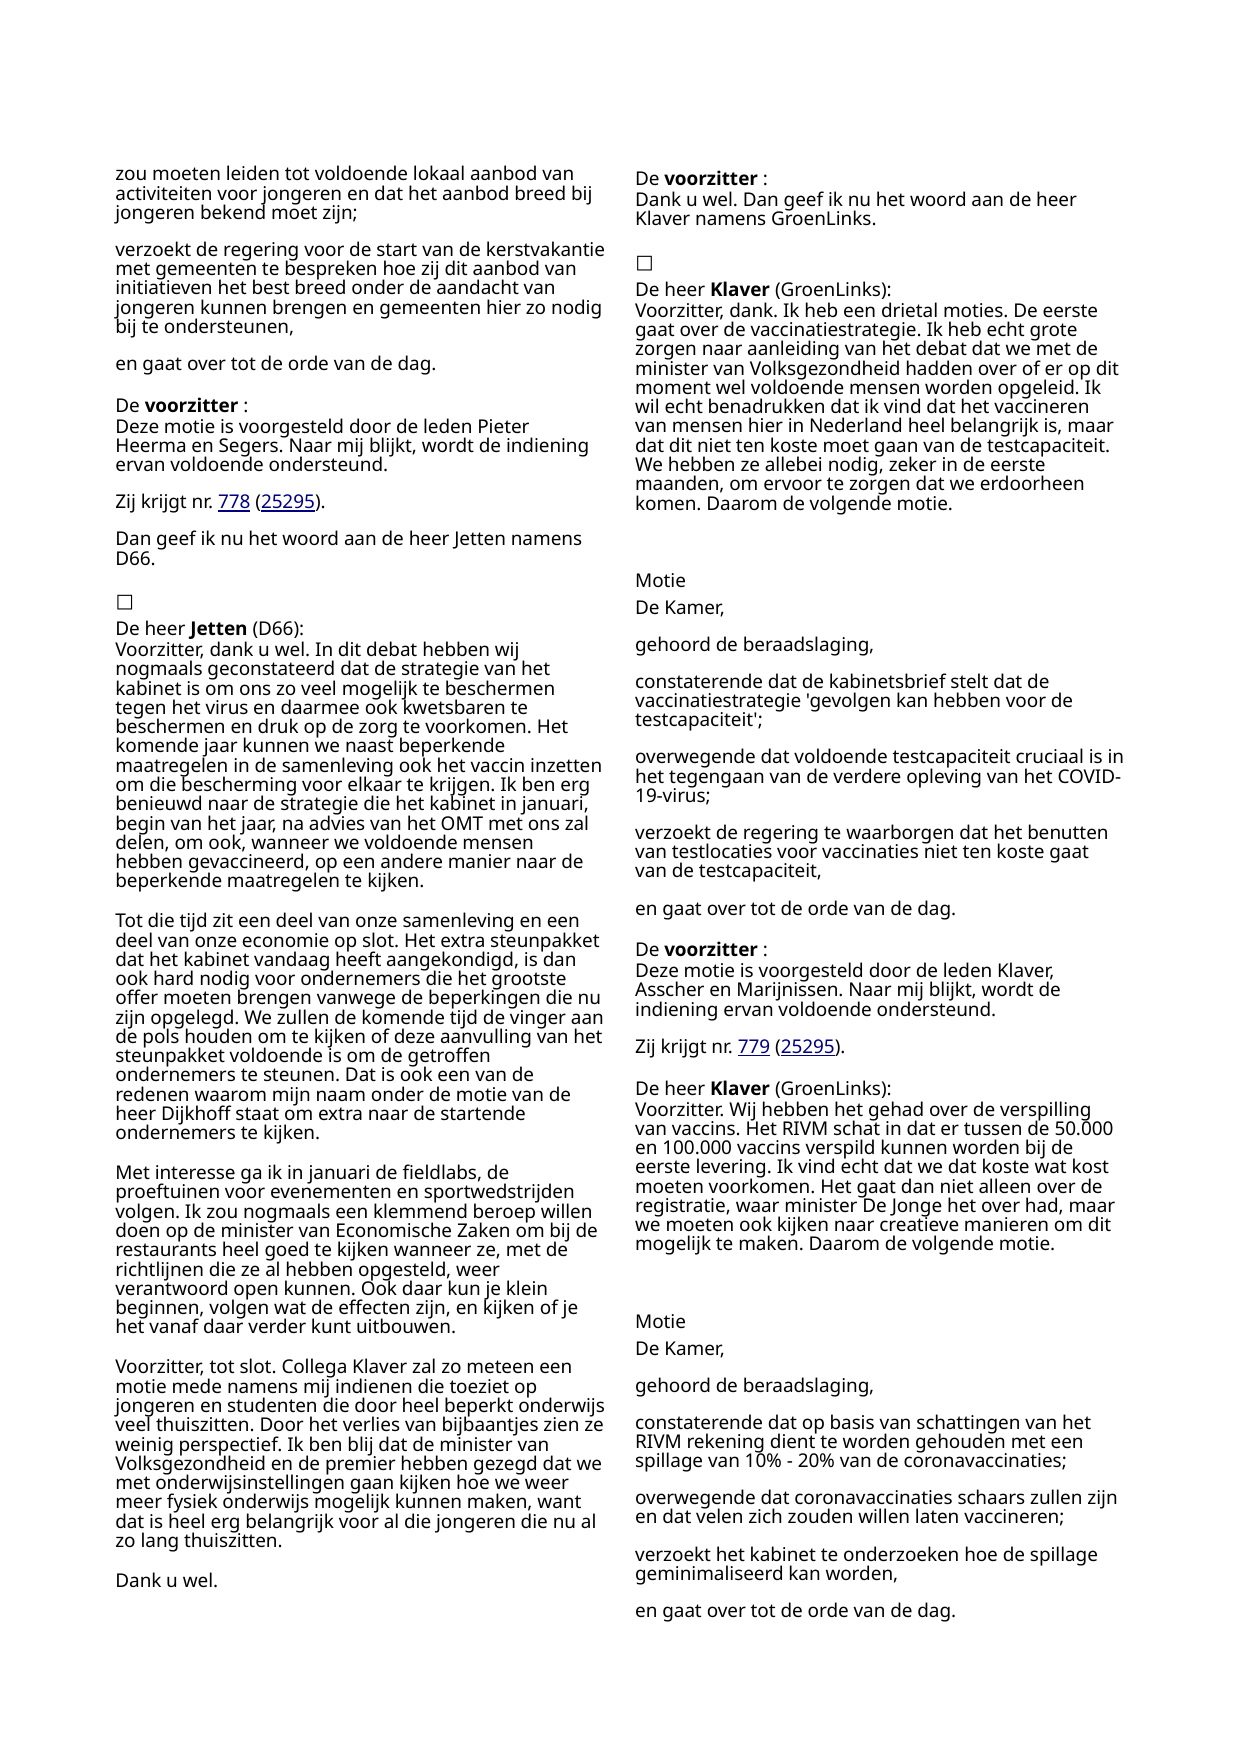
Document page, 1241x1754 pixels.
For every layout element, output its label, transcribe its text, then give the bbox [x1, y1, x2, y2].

text en gaat over tot de orde van de dag. [635, 899, 1125, 919]
text en gaat over tot de orde van de dag. [115, 355, 605, 374]
text constaterende dat op basis van schattingen van het RIVM rekening dient te worden gehouden met een spillage van 10% - 20% van de coronavaccinaties; [635, 1414, 1125, 1472]
text Met interesse ga ik in januari de fieldlabs, de proeftuinen voor evenementen en sportwedstrijden volgen. Ik zou nogmaals een klemmend beroep willen doen op de minister van Economische Zaken om bij de restaurants heel goed te kijken wanneer ze, met de richtlijnen die ze al hebben opgesteld, weer verantwoord open kunnen. Ook daar kun je klein beginnen, volgen wat de effecten zijn, en kijken of je het vanaf daar verder kunt uitbouwen. [115, 1164, 605, 1338]
text verzoekt het kabinet te onderzoeken hoe de spillage geminimaliseerd kan worden, [635, 1546, 1125, 1584]
text Zij krijgt nr. 779 (25295). [635, 1038, 1125, 1057]
text gehoord de beraadslaging, [635, 636, 1125, 655]
text Dank u wel. [115, 1572, 605, 1591]
text en gaat over tot de orde van de dag. [635, 1602, 1125, 1621]
text Voorzitter. Wij hebben het gehad over de verspilling van vaccins. Het RIVM schat in dat er tussen de 50.000 en 100.000 vaccins verspild kunnen worden bij de eerste levering. Ik vind echt dat we dat koste wat kost moeten voorkomen. Het gaat dan niet alleen over de registratie, waar minister De Jonge het over had, maar we moeten ook kijken naar creatieve manieren om dit mogelijk te maken. Daarom de volgende motie. [635, 1101, 1125, 1255]
text ⬜ [635, 250, 1125, 276]
text zou moeten leiden tot voldoende lokaal aanbod van activiteiten voor jongeren en dat het aanbod breed bij jongeren bekend moet zijn; [115, 165, 605, 223]
text Dan geef ik nu het woord aan de heer Jetten namens D66. [115, 530, 605, 569]
text Voorzitter, dank. Ik heb een drietal moties. De eerste gaat over de vaccinatiestrategie. Ik heb echt grote zorgen naar aanleiding van het debat dat we met de minister van Volksgezondheid hadden over of er op dit moment wel voldoende mensen worden opgeleid. Ik wil echt benadrukken dat ik vind dat het vaccineren van mensen hier in Nederland heel belangrijk is, maar dat dit niet ten koste moet gaan van de testcapaciteit. We hebben ze allebei nodig, zeker in de eerste maanden, om ervoor te zorgen dat we erdoorheen komen. Daarom de volgende motie. [635, 302, 1125, 514]
text gehoord de beraadslaging, [635, 1377, 1125, 1396]
text Tot die tijd zit een deel van onze samenleving en een deel van onze economie op slot. Het extra steunpakket dat het kabinet vandaag heeft aangekondigd, is dan ook hard nodig voor ondernemers die het grootste offer moeten brengen vanwege de beperkingen die nu zijn opgelegd. We zullen de komende tijd de vinger aan de pols houden om te kijken of deze aanvulling van het steunpakket voldoende is om de getroffen ondernemers te steunen. Dat is ook een van de redenen waarom mijn naam onder de motie van de heer Dijkhoff staat om extra naar de startende ondernemers te kijken. [115, 912, 605, 1143]
text ⬜ [115, 589, 605, 615]
text De heer Jetten (D66): [115, 615, 605, 641]
text De heer Klaver (GroenLinks): [635, 276, 1125, 302]
text overwegende dat voldoende testcapaciteit cruciaal is in het tegengaan van de verdere opleving van het COVID-19-virus; [635, 748, 1125, 806]
text Zij krijgt nr. 778 (25295). [115, 493, 605, 512]
text overwegende dat coronavaccinaties schaars zullen zijn en dat velen zich zouden willen laten vaccineren; [635, 1489, 1125, 1528]
text De voorzitter : [635, 936, 1125, 962]
text verzoekt de regering voor de start van de kerstvakantie met gemeenten te bespreken hoe zij dit aanbod van initiatieven het best breed onder de aandacht van jongeren kunnen brengen en gemeenten hier zo nodig bij te ondersteunen, [115, 241, 605, 337]
text Deze motie is voorgesteld door de leden Klaver, Asscher en Marijnissen. Naar mij blijkt, wordt de indiening ervan voldoende ondersteund. [635, 962, 1125, 1020]
text Voorzitter, tot slot. Collega Klaver zal zo meteen een motie mede namens mij indienen die toeziet op jongeren en studenten die door heel beperkt onderwijs veel thuiszitten. Door het verlies van bijbaantjes zien ze weinig perspectief. Ik ben blij dat de minister van Volksgezondheid en de premier hebben gezegd dat we met onderwijsinstellingen gaan kijken hoe we weer meer fysiek onderwijs mogelijk kunnen maken, want dat is heel erg belangrijk voor al die jongeren die nu al zo lang thuiszitten. [115, 1358, 605, 1551]
text constaterende dat de kabinetsbrief stelt dat de vaccinatiestrategie 'gevolgen kan hebben voor de testcapaciteit'; [635, 673, 1125, 731]
text Dank u wel. Dan geef ik nu het woord aan de heer Klaver namens GroenLinks. [635, 191, 1125, 229]
text Motie [635, 567, 1125, 593]
text Deze motie is voorgesteld door de leden Pieter Heerma en Segers. Naar mij blijkt, wordt de indiening ervan voldoende ondersteund. [115, 418, 605, 475]
text De voorzitter : [115, 392, 605, 418]
text Voorzitter, dank u wel. In dit debat hebben wij nogmaals geconstateerd dat de strategie van het kabinet is om ons zo veel mogelijk te beschermen tegen het virus en daarmee ook kwetsbaren te beschermen en druk op de zorg te voorkomen. Het komende jaar kunnen we naast beperkende maatregelen in de samenleving ook het vaccin inzetten om die bescherming voor elkaar te krijgen. Ik ben erg benieuwd naar de strategie die het kabinet in januari, begin van het jaar, na advies van het OMT met ons zal delen, om ook, wanneer we voldoende mensen hebben gevaccineerd, op een andere manier naar de beperkende maatregelen te kijken. [115, 641, 605, 892]
text De Kamer, [635, 599, 1125, 618]
text De heer Klaver (GroenLinks): [635, 1075, 1125, 1101]
text De Kamer, [635, 1340, 1125, 1359]
text Motie [635, 1308, 1125, 1334]
text verzoekt de regering te waarborgen dat het benutten van testlocaties voor vaccinaties niet ten koste gaat van de testcapaciteit, [635, 824, 1125, 882]
text De voorzitter : [635, 165, 1125, 191]
